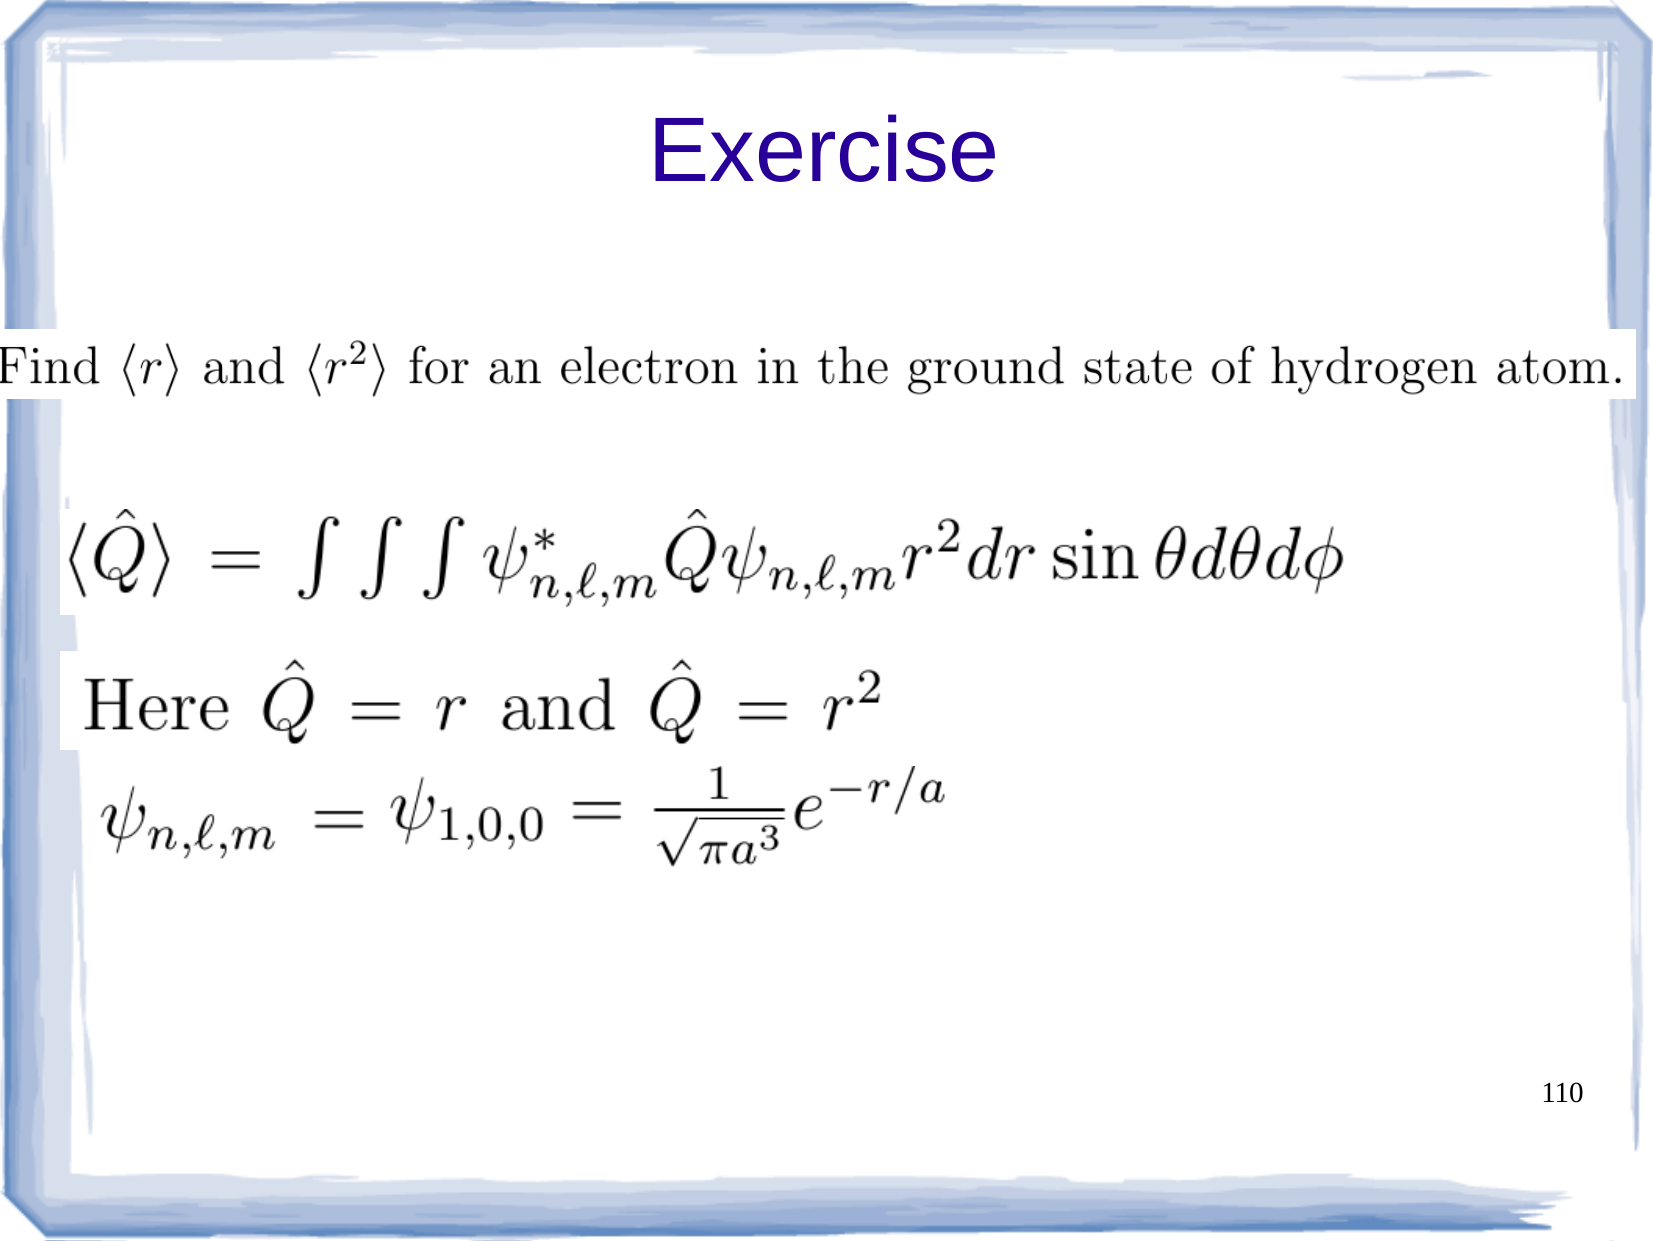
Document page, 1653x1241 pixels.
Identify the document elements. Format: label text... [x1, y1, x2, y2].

title Exercise [82, 49, 1567, 253]
picture [0, 0, 1653, 1241]
